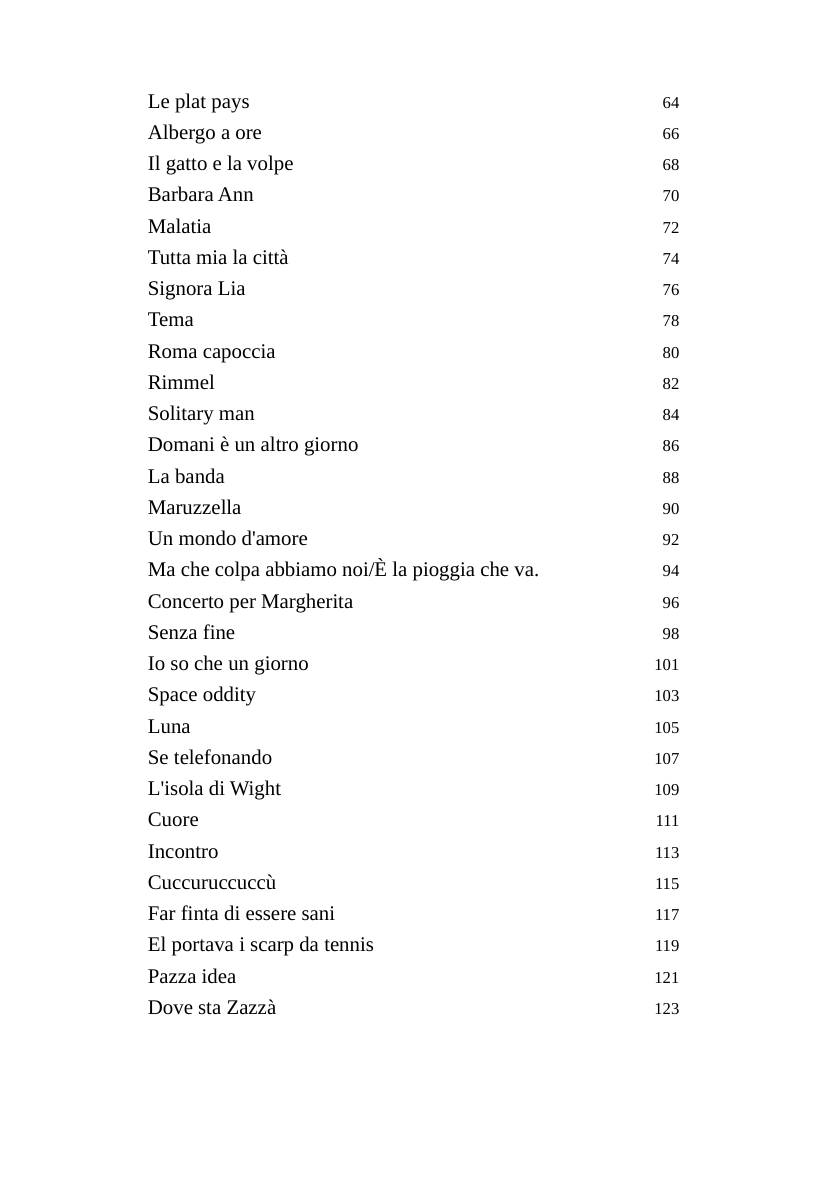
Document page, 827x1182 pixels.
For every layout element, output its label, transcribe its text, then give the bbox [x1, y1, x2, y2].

text Tutta mia la città 74 [88, 245, 738, 269]
text Albergo a ore 66 [88, 120, 738, 144]
text Cuccuruccuccù 115 [88, 870, 738, 894]
text Signora Lia 76 [88, 276, 738, 300]
text Roma capoccia 80 [88, 338, 738, 363]
text Solitary man 84 [88, 401, 738, 425]
text Luna 105 [88, 713, 738, 738]
text La banda 88 [88, 463, 738, 488]
text Rimmel 82 [88, 370, 738, 394]
text Se telefonando 107 [88, 745, 738, 769]
text Ma che colpa abbiamo noi/È la pioggia che va. 94 [88, 557, 738, 581]
text L'isola di Wight 109 [88, 776, 738, 800]
text Tema 78 [88, 307, 738, 331]
text Pazza idea 121 [88, 963, 738, 988]
text Senza fine 98 [88, 620, 738, 644]
text Barbara Ann 70 [88, 182, 738, 206]
text Maruzzella 90 [88, 495, 738, 519]
text Concerto per Margherita 96 [88, 588, 738, 613]
text Far finta di essere sani 117 [88, 901, 738, 925]
text Un mondo d'amore 92 [88, 526, 738, 550]
text Cuore 111 [88, 807, 738, 831]
text El portava i scarp da tennis 119 [88, 932, 738, 956]
text Il gatto e la volpe 68 [88, 151, 738, 175]
text Incontro 113 [88, 838, 738, 863]
text Malatia 72 [88, 213, 738, 238]
text Space oddity 103 [88, 682, 738, 706]
text Dove sta Zazzà 123 [88, 995, 738, 1019]
text Le plat pays 64 [88, 88, 738, 113]
text Io so che un giorno 101 [88, 651, 738, 675]
text Domani è un altro giorno 86 [88, 432, 738, 456]
